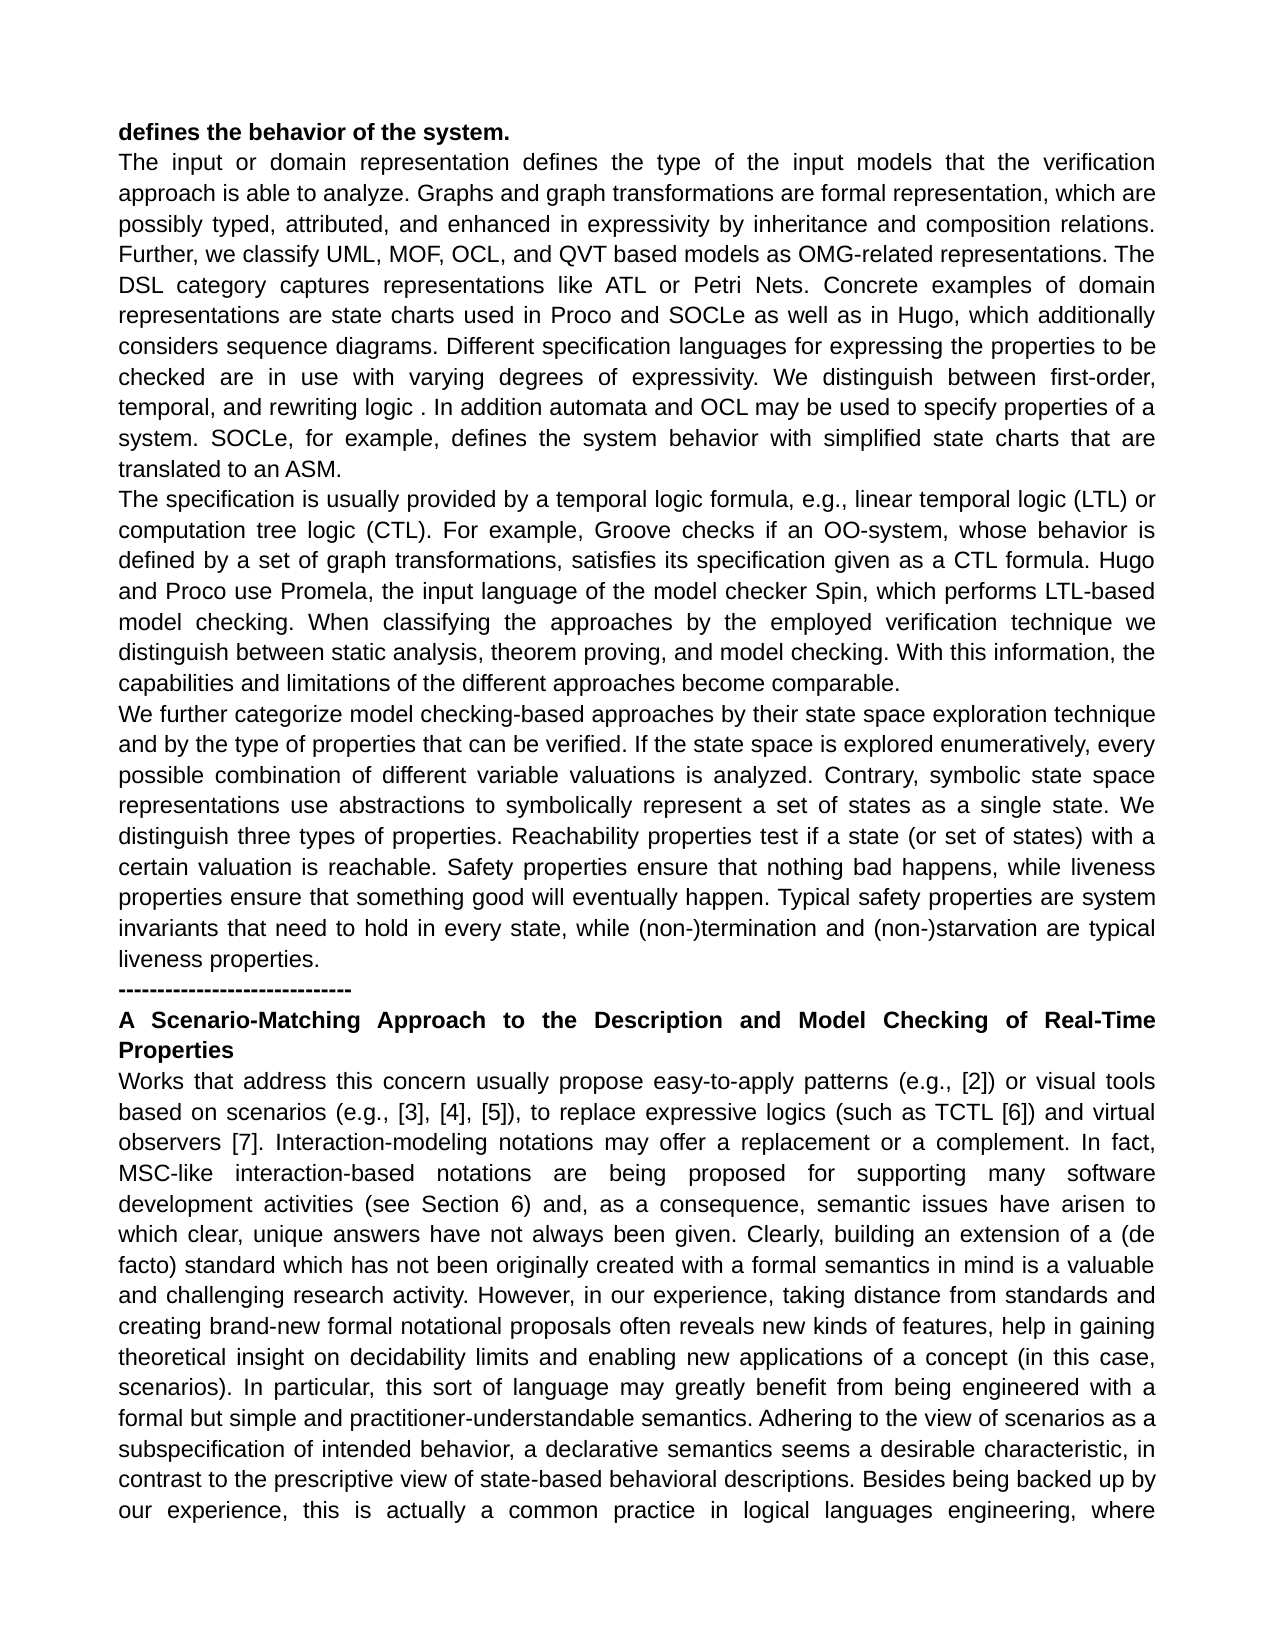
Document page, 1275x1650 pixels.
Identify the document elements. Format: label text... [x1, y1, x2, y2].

text A Scenario-Matching Approach to the Description and Model Checking of Real-Time Properties [118, 1006, 1157, 1064]
text Works that address this concern usually propose easy-to-apply patterns (e.g., [2]) or visual tools based on scenarios (e.g., [3], [4], [5]), to replace expressive logics (such as TCTL [6]) and virtual observers [7]. Interaction-modeling notations may offer a replacement or a complement. In fact, MSC-like interaction-based notations are being proposed for supporting many software development activities (see Section 6) and, as a consequence, semantic issues have arisen to which clear, unique answers have not always been given. Clearly, building an extension of a (de facto) standard which has not been originally created with a formal semantics in mind is a valuable and challenging research activity. However, in our experience, taking distance from standards and creating brand-new formal notational proposals often reveals new kinds of features, help in gaining theoretical insight on decidability limits and enabling new applications of a concept (in this case, scenarios). In particular, this sort of language may greatly benefit from being engineered with a formal but simple and practitioner-understandable semantics. Adhering to the view of scenarios as a subspecification of intended behavior, a declarative semantics seems a desirable characteristic, in contrast to the prescriptive view of state-based behavioral descriptions. Besides being backed up by our experience, this is actually a common practice in logical languages engineering, where [118, 1067, 1157, 1523]
text We further categorize model checking-based approaches by their state space exploration technique and by the type of properties that can be verified. If the state space is explored enumeratively, every possible combination of different variable valuations is analyzed. Contrary, symbolic state space representations use abstractions to symbolically represent a set of states as a single state. We distinguish three types of properties. Reachability properties test if a state (or set of states) with a certain valuation is reachable. Safety properties ensure that nothing bad happens, while liveness properties ensure that something good will eventually happen. Typical safety properties are system invariants that need to hold in every state, while (non-)termination and (non-)starvation are typical liveness properties. [118, 700, 1157, 972]
text The input or domain representation defines the type of the input models that the verification approach is able to analyze. Graphs and graph transformations are formal representation, which are possibly typed, attributed, and enhanced in expressivity by inheritance and composition relations. Further, we classify UML, MOF, OCL, and QVT based models as OMG-related representations. The DSL category captures representations like ATL or Petri Nets. Concrete examples of domain representations are state charts used in Proco and SOCLe as well as in Hugo, which additionally considers sequence diagrams. Different specification languages for expressing the properties to be checked are in use with varying degrees of expressivity. We distinguish between first-order, temporal, and rewriting logic . In addition automata and OCL may be used to specify properties of a system. SOCLe, for example, defines the system behavior with simplified state charts that are translated to an ASM. [118, 149, 1157, 482]
text The specification is usually provided by a temporal logic formula, e.g., linear temporal logic (LTL) or computation tree logic (CTL). For example, Groove checks if an OO-system, whose behavior is defined by a set of graph transformations, satisfies its specification given as a CTL formula. Hugo and Proco use Promela, the input language of the model checker Spin, which performs LTL-based model checking. When classifying the approaches by the employed verification technique we distinguish between static analysis, theorem proving, and model checking. With this information, the capabilities and limitations of the different approaches become comparable. [118, 486, 1157, 696]
text defines the behavior of the system. [118, 118, 1157, 145]
text ------------------------------ [118, 976, 1157, 1002]
